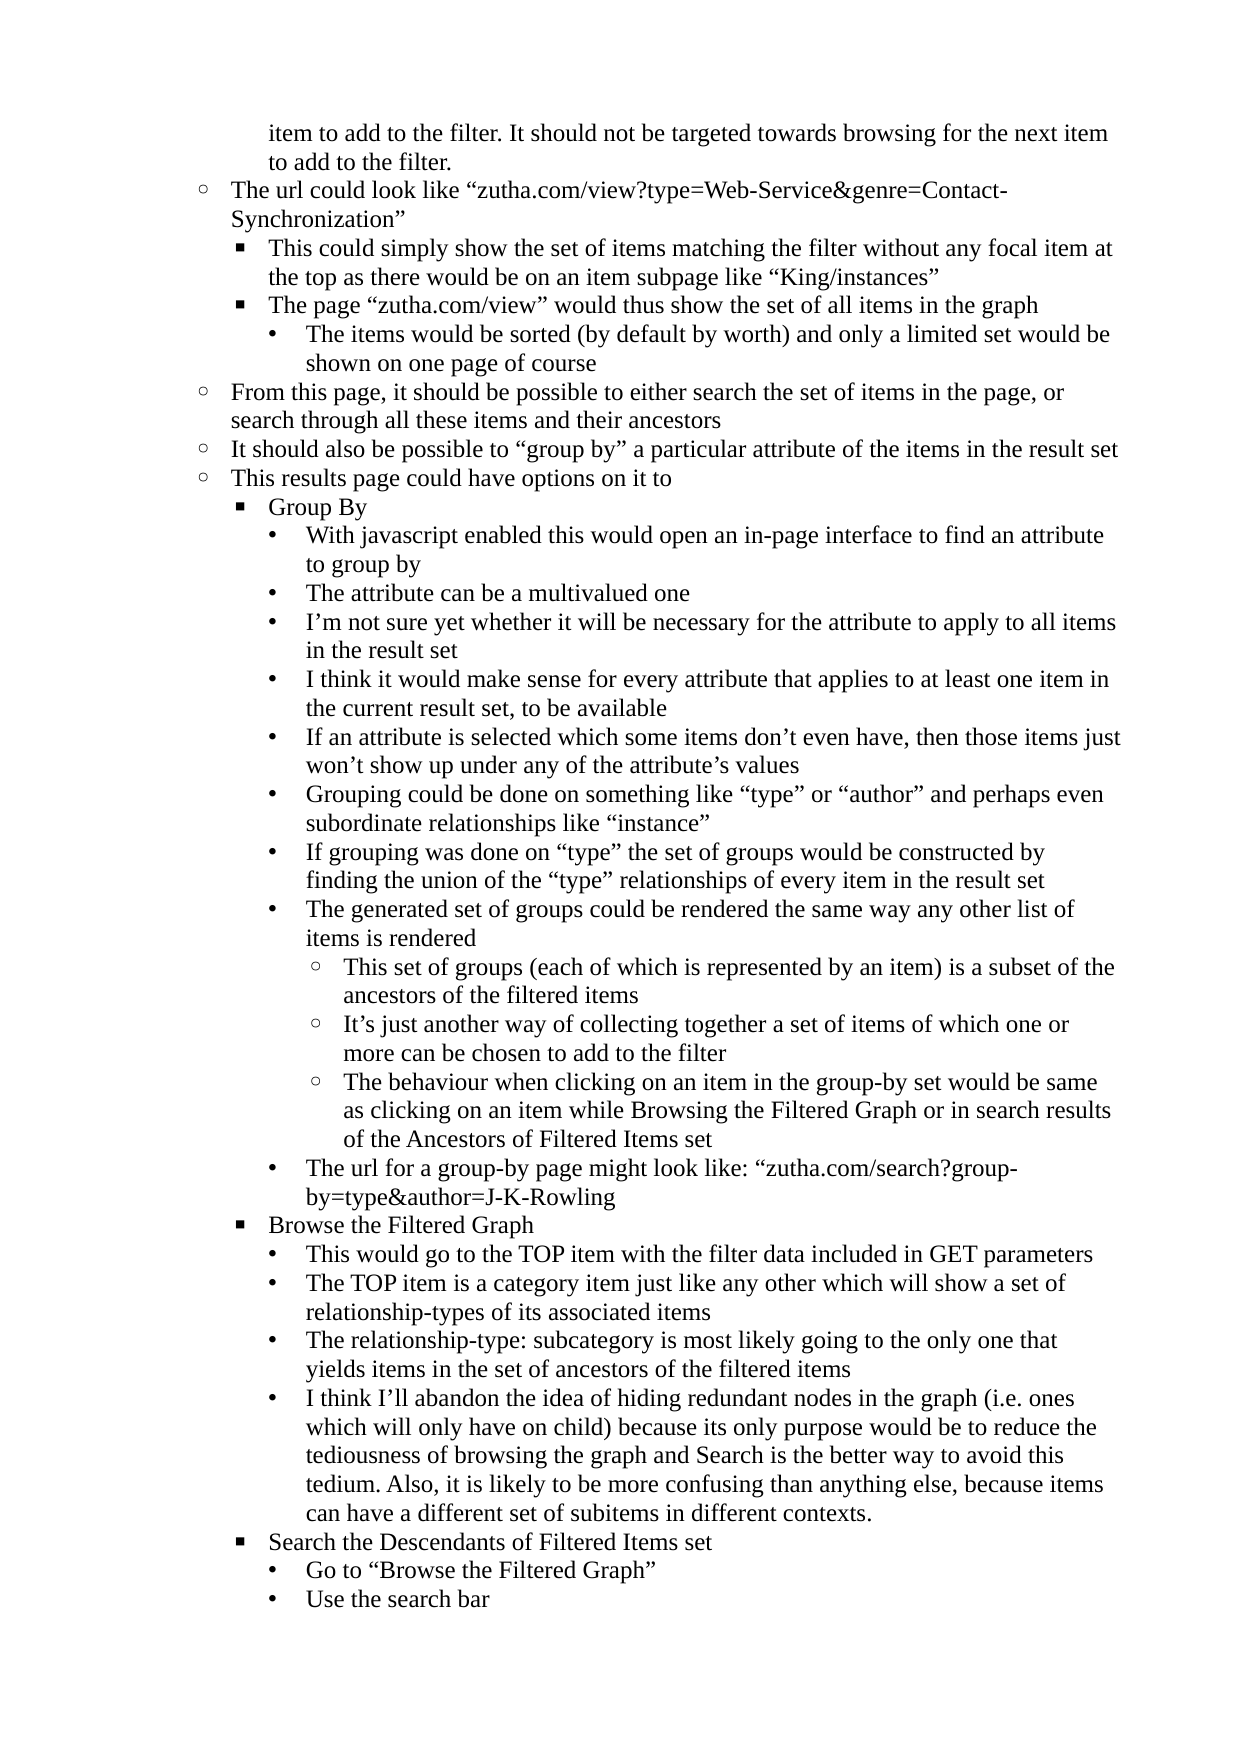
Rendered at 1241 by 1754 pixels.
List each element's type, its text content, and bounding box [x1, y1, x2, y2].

list From this page, it should be possible to either search the set of items in the page, or search through all these items and their ancestors [193, 377, 1122, 434]
list The behaviour when clicking on an item in the group-by set would be same as clicking on an item while Browsing the Filtered Graph or in search results of the Ancestors of Filtered Items set [306, 1067, 1122, 1153]
list I think I’ll abandon the idea of hiding redundant nodes in the graph (i.e. ones which will only have on child) because its only purpose would be to reduce the tediousness of browsing the graph and Search is the better way to avoid this tedium. Also, it is likely to be more confusing than anything else, because items can have a different set of subitems in different contexts. [268, 1383, 1122, 1527]
list If grouping was done on “type” the set of groups would be constructed by finding the union of the “type” relationships of every item in the result set [268, 837, 1122, 894]
list The url for a group-by page might look like: “zutha.com/search?group-by=type&author=J-K-Rowling [268, 1153, 1122, 1211]
list The url could look like “zutha.com/view?type=Web-Service&genre=Contact-Synchronization” [193, 176, 1122, 233]
list It should also be possible to “group by” a particular attribute of the items in the result set [193, 434, 1122, 463]
list This results page could have options on it to [193, 463, 1122, 492]
list Search the Descendants of Filtered Items set [231, 1527, 1122, 1556]
list Grouping could be done on something like “type” or “author” and perhaps even subordinate relationships like “instance” [268, 779, 1122, 837]
list The items would be sorted (by default by worth) and only a limited set would be shown on one page of course [268, 319, 1122, 377]
list Browse the Filtered Graph [231, 1211, 1122, 1239]
list I’m not sure yet whether it will be necessary for the attribute to apply to all items in the result set [268, 607, 1122, 664]
list This would go to the TOP item with the filter data included in GET parameters [268, 1239, 1122, 1268]
list Go to “Browse the Filtered Graph” [268, 1556, 1122, 1584]
list I think it would make sense for every attribute that applies to at least one item in the current result set, to be available [268, 664, 1122, 722]
list Group By [231, 492, 1122, 521]
list item to add to the filter. It should not be targeted towards browsing for the next item to add to the filter. [231, 118, 1122, 176]
list If an attribute is selected which some items don’t even have, then those items just won’t show up under any of the attribute’s values [268, 722, 1122, 779]
list This could simply show the set of items matching the filter without any focal item at the top as there would be on an item subpage like “King/instances” [231, 233, 1122, 291]
list The attribute can be a multivalued one [268, 578, 1122, 607]
list It’s just another way of collecting together a set of items of which one or more can be chosen to add to the filter [306, 1009, 1122, 1067]
list The relationship-type: subcategory is most likely going to the only one that yields items in the set of ancestors of the filtered items [268, 1326, 1122, 1383]
list The TOP item is a category item just like any other which will show a set of relationship-types of its associated items [268, 1268, 1122, 1326]
list With javascript enabled this would open an in-page interface to find an attribute to group by [268, 521, 1122, 578]
list The page “zutha.com/view” would thus show the set of all items in the graph [231, 291, 1122, 319]
list The generated set of groups could be rendered the same way any other list of items is rendered [268, 894, 1122, 952]
list Use the search bar [268, 1584, 1122, 1613]
list This set of groups (each of which is represented by an item) is a subset of the ancestors of the filtered items [306, 952, 1122, 1009]
